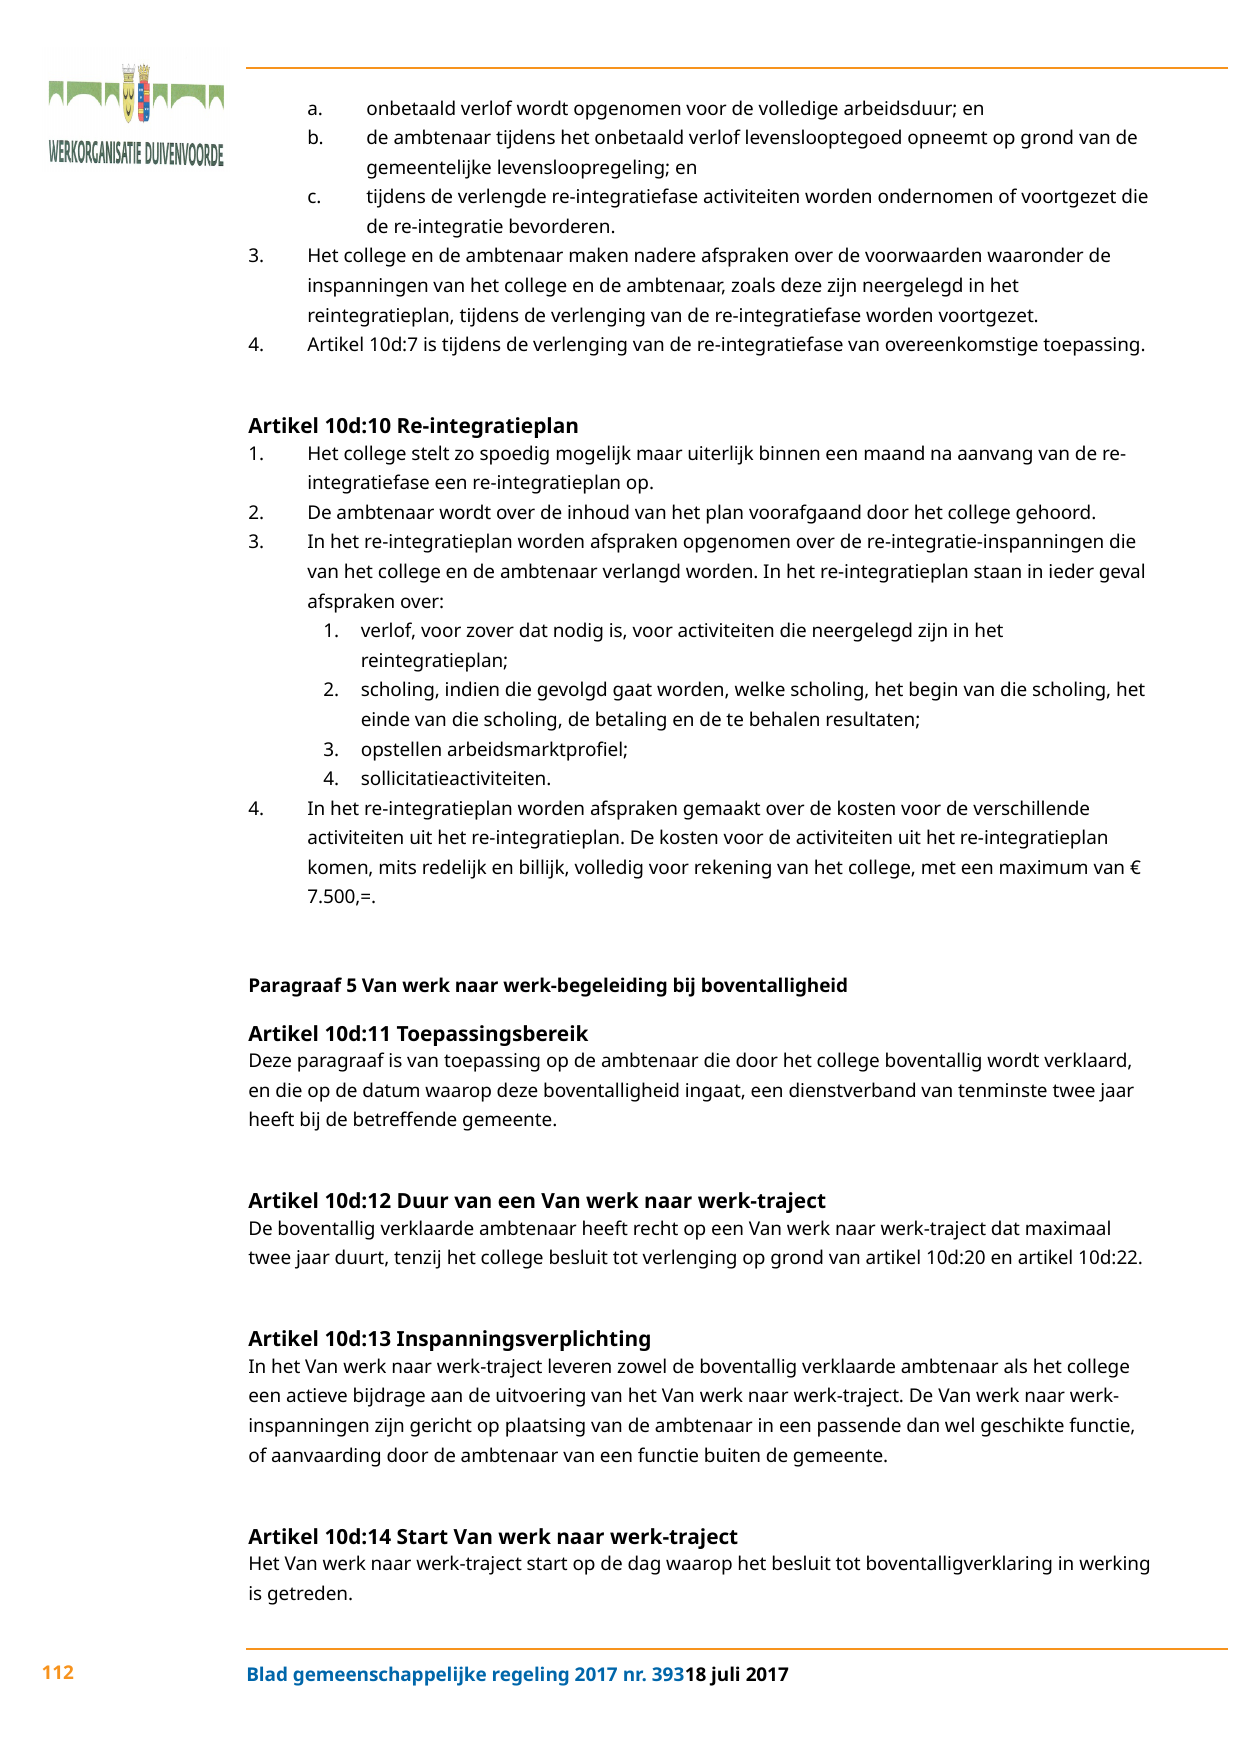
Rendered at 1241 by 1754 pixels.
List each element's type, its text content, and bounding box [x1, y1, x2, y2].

text Artikel 10d:14 Start Van werk naar werk-traject [248, 1522, 1152, 1550]
list Het college stelt zo spoedig mogelijk maar uiterlijk binnen een maand na aanvang van de re-integratiefase een re-integratieplan op. [248, 440, 1152, 495]
text Het Van werk naar werk-traject start op de dag waarop het besluit tot boventalligverklaring in werking is getreden. [248, 1550, 1152, 1606]
text De boventallig verklaarde ambtenaar heeft recht op een Van werk naar werk-traject dat maximaal twee jaar duurt, tenzij het college besluit tot verlenging op grond van artikel 10d:20 en artikel 10d:22. [248, 1215, 1152, 1270]
list Artikel 10d:7 is tijdens de verlenging van de re-integratiefase van overeenkomstige toepassing. [248, 331, 1152, 357]
text In het Van werk naar werk-traject leveren zowel de boventallig verklaarde ambtenaar als het college een actieve bijdrage aan de uitvoering van het Van werk naar werk-traject. De Van werk naar werk-inspanningen zijn gericht op plaatsing van de ambtenaar in een passende dan wel geschikte functie, of aanvaarding door de ambtenaar van een functie buiten de gemeente. [248, 1353, 1152, 1467]
list tijdens de verlengde re-integratiefase activiteiten worden ondernomen of voortgezet die de re-integratie bevorderen. [307, 183, 1152, 239]
list opstellen arbeidsmarktprofiel; [323, 736, 1152, 761]
text Artikel 10d:12 Duur van een Van werk naar werk-traject [248, 1187, 1152, 1215]
text Artikel 10d:10 Re-integratieplan [248, 411, 1152, 440]
text Artikel 10d:13 Inspanningsverplichting [248, 1324, 1152, 1353]
list De ambtenaar wordt over de inhoud van het plan voorafgaand door het college gehoord. [248, 499, 1152, 525]
picture [41, 47, 231, 172]
list verlof, voor zover dat nodig is, voor activiteiten die neergelegd zijn in het reintegratieplan; [323, 617, 1152, 673]
list onbetaald verlof wordt opgenomen voor de volledige arbeidsduur; en [307, 95, 1152, 121]
list Het college en de ambtenaar maken nadere afspraken over de voorwaarden waaronder de inspanningen van het college en de ambtenaar, zoals deze zijn neergelegd in het reintegratieplan, tijdens de verlenging van de re-integratiefase worden voortgezet. [248, 243, 1152, 328]
text Paragraaf 5 Van werk naar werk-begeleiding bij boventalligheid [248, 972, 1152, 998]
text Artikel 10d:11 Toepassingsbereik [248, 1019, 1152, 1047]
list In het re-integratieplan worden afspraken opgenomen over de re-integratie-inspanningen die van het college en de ambtenaar verlangd worden. In het re-integratieplan staan in ieder geval afspraken over: [248, 529, 1152, 613]
list sollicitatieactiviteiten. [323, 765, 1152, 791]
list scholing, indien die gevolgd gaat worden, welke scholing, het begin van die scholing, het einde van die scholing, de betaling en de te behalen resultaten; [323, 677, 1152, 732]
text Deze paragraaf is van toepassing op de ambtenaar die door het college boventallig wordt verklaard, en die op de datum waarop deze boventalligheid ingaat, een dienstverband van tenminste twee jaar heeft bij de betreffende gemeente. [248, 1047, 1152, 1132]
list In het re-integratieplan worden afspraken gemaakt over de kosten voor de verschillende activiteiten uit het re-integratieplan. De kosten voor de activiteiten uit het re-integratieplan komen, mits redelijk en billijk, volledig voor rekening van het college, met een maximum van € 7.500,=. [248, 795, 1152, 909]
list de ambtenaar tijdens het onbetaald verlof levenslooptegoed opneemt op grond van de gemeentelijke levensloopregeling; en [307, 124, 1152, 180]
